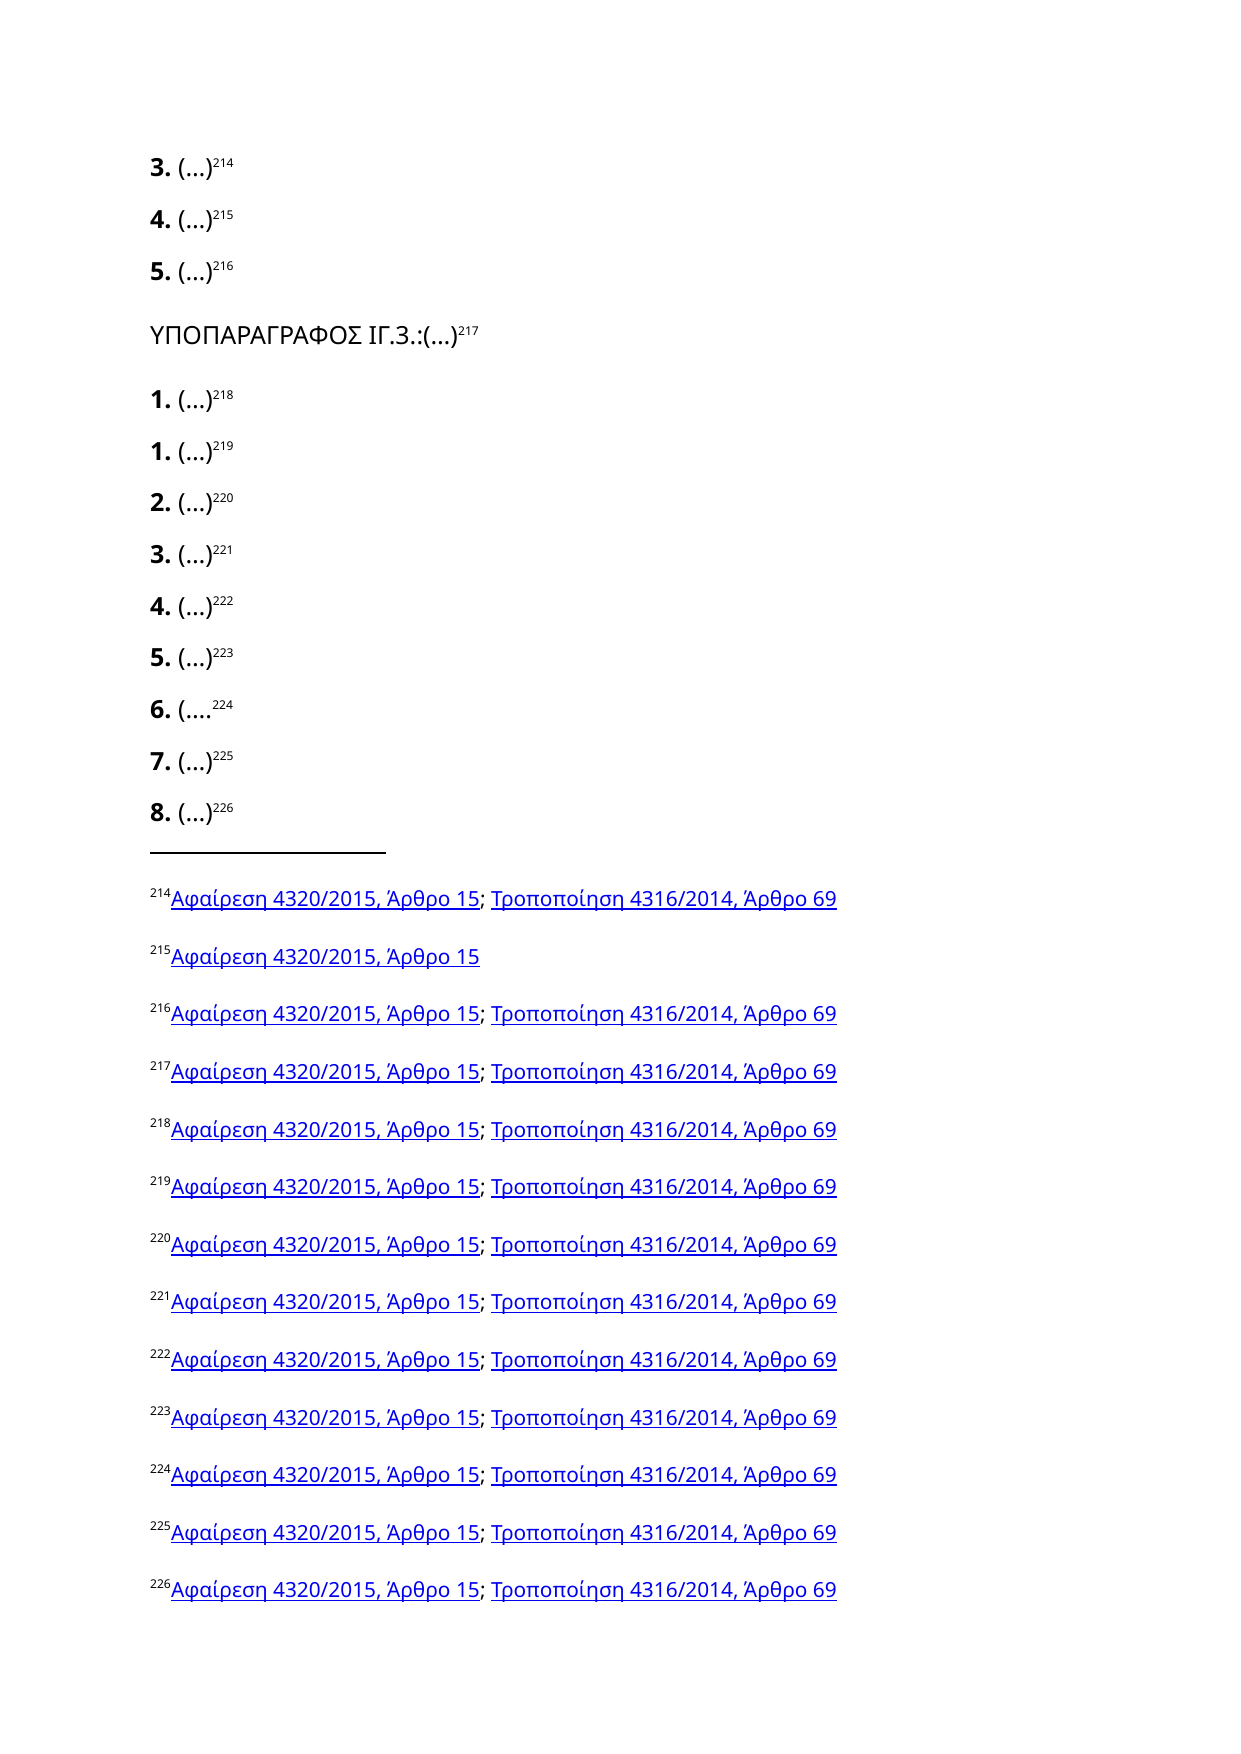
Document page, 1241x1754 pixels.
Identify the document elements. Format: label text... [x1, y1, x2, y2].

text 1. (…) [150, 433, 1090, 467]
text Αφαίρεση 4320/2015, Άρθρο 15; Τροποποίηση 4316/2014, Άρθρο 69 [150, 1576, 1090, 1604]
text Αφαίρεση 4320/2015, Άρθρο 15; Τροποποίηση 4316/2014, Άρθρο 69 [150, 1057, 1090, 1086]
text Αφαίρεση 4320/2015, Άρθρο 15; Τροποποίηση 4316/2014, Άρθρο 69 [150, 1518, 1090, 1546]
text 3. (…) [150, 150, 1090, 184]
text Αφαίρεση 4320/2015, Άρθρο 15; Τροποποίηση 4316/2014, Άρθρο 69 [150, 999, 1090, 1028]
text Αφαίρεση 4320/2015, Άρθρο 15; Τροποποίηση 4316/2014, Άρθρο 69 [150, 1172, 1090, 1201]
text 4. (…) [150, 202, 1090, 236]
text Αφαίρεση 4320/2015, Άρθρο 15; Τροποποίηση 4316/2014, Άρθρο 69 [150, 1460, 1090, 1489]
text Αφαίρεση 4320/2015, Άρθρο 15; Τροποποίηση 4316/2014, Άρθρο 69 [150, 1403, 1090, 1431]
text 2. (…) [150, 485, 1090, 519]
text 6. (…. [150, 692, 1090, 726]
text 7. (…) [150, 743, 1090, 777]
text 5. (…) [150, 640, 1090, 674]
text 1. (…) [150, 382, 1090, 416]
text 5. (…) [150, 253, 1090, 287]
text 8. (…) [150, 795, 1090, 829]
text 3. (…) [150, 537, 1090, 571]
text 4. (…) [150, 588, 1090, 622]
text Αφαίρεση 4320/2015, Άρθρο 15; Τροποποίηση 4316/2014, Άρθρο 69 [150, 1115, 1090, 1143]
text Αφαίρεση 4320/2015, Άρθρο 15; Τροποποίηση 4316/2014, Άρθρο 69 [150, 1287, 1090, 1316]
text Αφαίρεση 4320/2015, Άρθρο 15; Τροποποίηση 4316/2014, Άρθρο 69 [150, 1230, 1090, 1258]
text Αφαίρεση 4320/2015, Άρθρο 15 [150, 942, 1090, 970]
text Αφαίρεση 4320/2015, Άρθρο 15; Τροποποίηση 4316/2014, Άρθρο 69 [150, 884, 1090, 913]
text Αφαίρεση 4320/2015, Άρθρο 15; Τροποποίηση 4316/2014, Άρθρο 69 [150, 1345, 1090, 1373]
text ΥΠΟΠΑΡΑΓΡΑΦΟΣ ΙΓ.3.:(…) [150, 317, 1090, 352]
